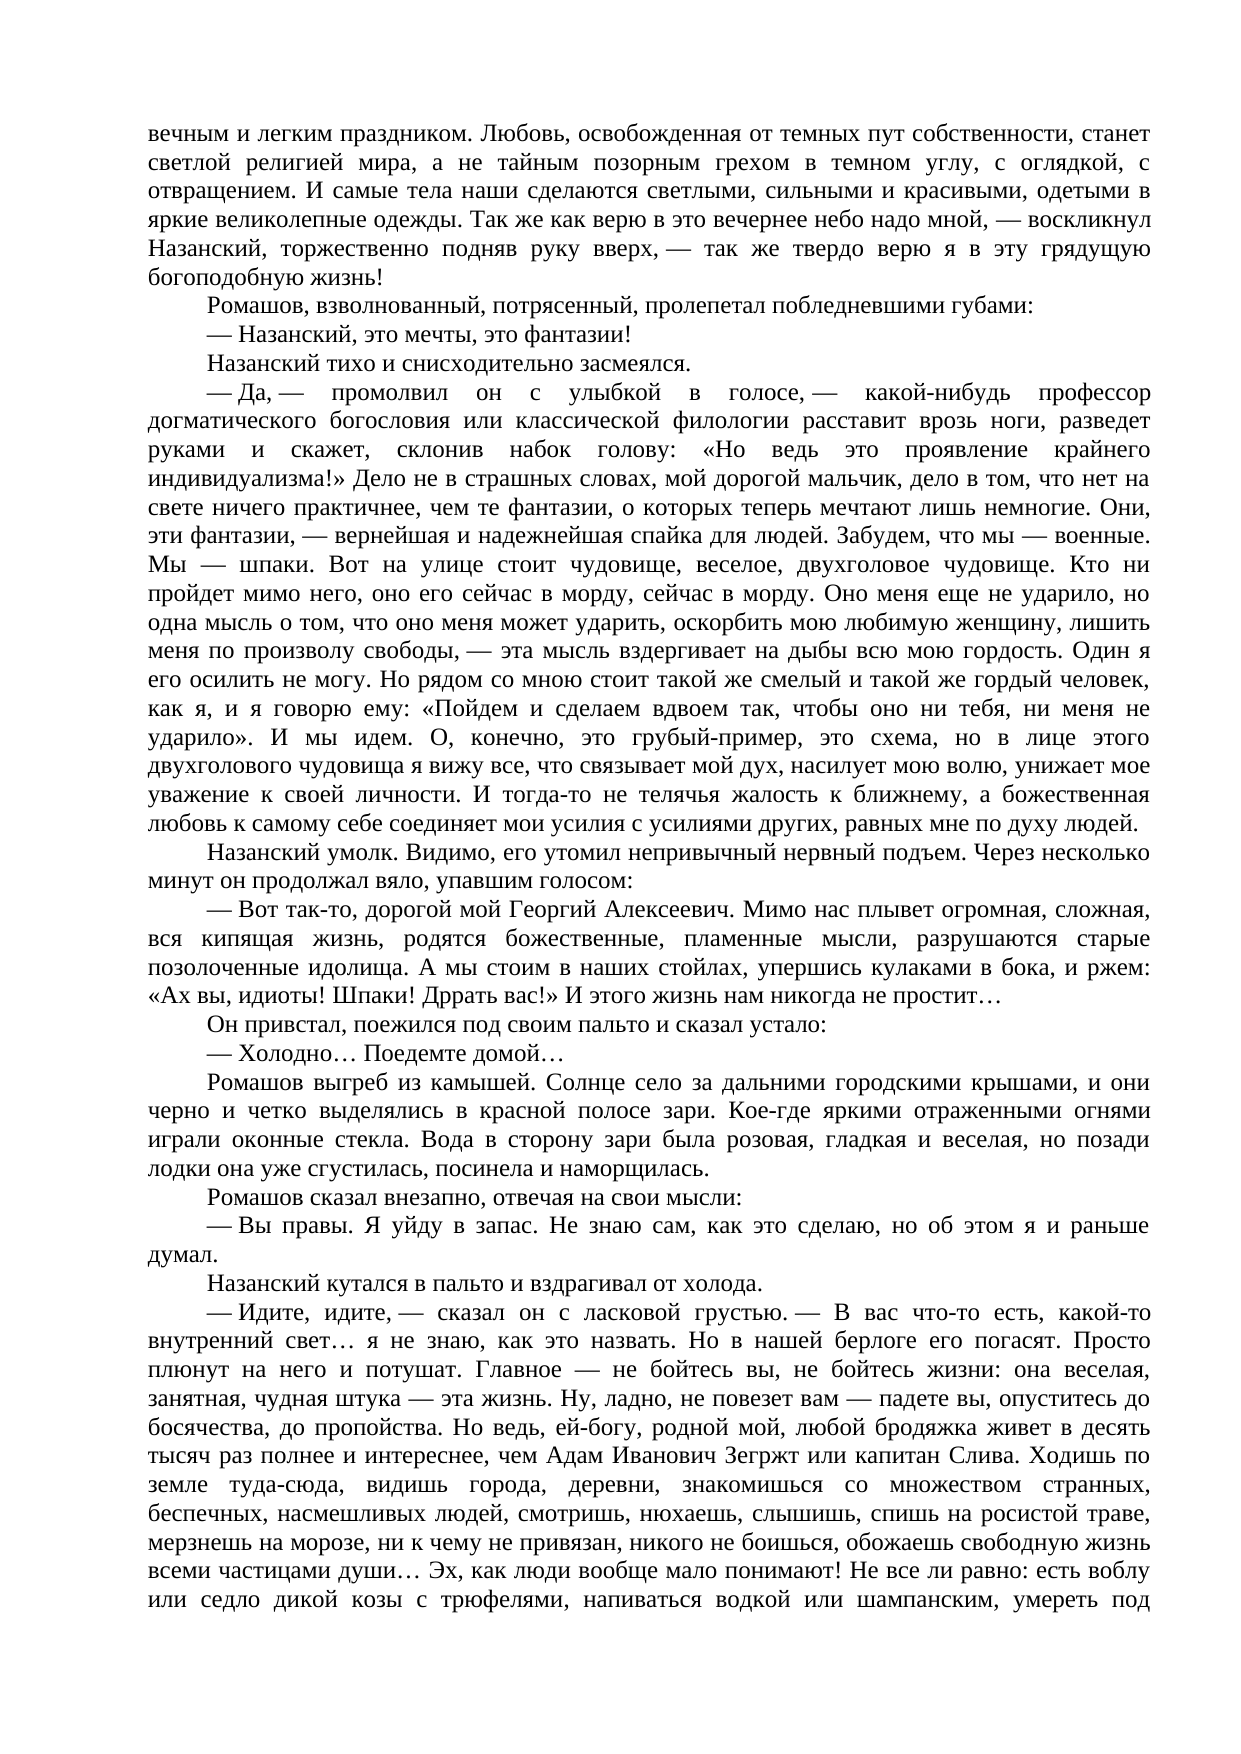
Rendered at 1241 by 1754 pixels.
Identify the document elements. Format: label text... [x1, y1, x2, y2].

text — Вы правы. Я уйду в запас. Не знаю сам, как это сделаю, но об этом я и раньше думал. [148, 1211, 1152, 1268]
text Назанский тихо и снисходительно засмеялся. [148, 348, 1152, 377]
text Назанский умолк. Видимо, его утомил непривычный нервный подъем. Через несколько минут он продолжал вяло, упавшим голосом: [148, 837, 1152, 894]
text вечным и легким праздником. Любовь, освобожденная от темных пут собственности, станет светлой религией мира, а не тайным позорным грехом в темном углу, с оглядкой, с отвращением. И самые тела наши сделаются светлыми, сильными и красивыми, одетыми в яркие великолепные одежды. Так же как верю в это вечернее небо надо мной, — воскликнул Назанский, торжественно подняв руку вверх, — так же твердо верю я в эту грядущую богоподобную жизнь! [148, 118, 1152, 291]
text Ромашов, взволнованный, потрясенный, пролепетал побледневшими губами: [148, 291, 1152, 319]
text Ромашов сказал внезапно, отвечая на свои мысли: [148, 1182, 1152, 1211]
text Ромашов выгреб из камышей. Солнце село за дальними городскими крышами, и они черно и четко выделялись в красной полосе зари. Кое-где яркими отраженными огнями играли оконные стекла. Вода в сторону зари была розовая, гладкая и веселая, но позади лодки она уже сгустилась, посинела и наморщилась. [148, 1067, 1152, 1182]
text Он привстал, поежился под своим пальто и сказал устало: [148, 1009, 1152, 1038]
text — Да, — промолвил он с улыбкой в голосе, — какой-нибудь профессор догматического богословия или классической филологии расставит врозь ноги, разведет руками и скажет, склонив набок голову: «Но ведь это проявление крайнего индивидуализма!» Дело не в страшных словах, мой дорогой мальчик, дело в том, что нет на свете ничего практичнее, чем те фантазии, о которых теперь мечтают лишь немногие. Они, эти фантазии, — вернейшая и надежнейшая спайка для людей. Забудем, что мы — военные. Мы — шпаки. Вот на улице стоит чудовище, веселое, двухголовое чудовище. Кто ни пройдет мимо него, оно его сейчас в морду, сейчас в морду. Оно меня еще не ударило, но одна мысль о том, что оно меня может ударить, оскорбить мою любимую женщину, лишить меня по произволу свободы, — эта мысль вздергивает на дыбы всю мою гордость. Один я его осилить не могу. Но рядом со мною стоит такой же смелый и такой же гордый человек, как я, и я говорю ему: «Пойдем и сделаем вдвоем так, чтобы оно ни тебя, ни меня не ударило». И мы идем. О, конечно, это грубый-пример, это схема, но в лице этого двухголового чудовища я вижу все, что связывает мой дух, насилует мою волю, унижает мое уважение к своей личности. И тогда-то не телячья жалость к ближнему, а божественная любовь к самому себе соединяет мои усилия с усилиями других, равных мне по духу людей. [148, 377, 1152, 837]
text Назанский кутался в пальто и вздрагивал от холода. [148, 1268, 1152, 1297]
text — Идите, идите, — сказал он с ласковой грустью. — В вас что-то есть, какой-то внутренний свет… я не знаю, как это назвать. Но в нашей берлоге его погасят. Просто плюнут на него и потушат. Главное — не бойтесь вы, не бойтесь жизни: она веселая, занятная, чудная штука — эта жизнь. Ну, ладно, не повезет вам — падете вы, опуститесь до босячества, до пропойства. Но ведь, ей-богу, родной мой, любой бродяжка живет в десять тысяч раз полнее и интереснее, чем Адам Иванович Зегржт или капитан Слива. Ходишь по земле туда-сюда, видишь города, деревни, знакомишься со множеством странных, беспечных, насмешливых людей, смотришь, нюхаешь, слышишь, спишь на росистой траве, мерзнешь на морозе, ни к чему не привязан, никого не боишься, обожаешь свободную жизнь всеми частицами души… Эх, как люди вообще мало понимают! Не все ли равно: есть воблу или седло дикой козы с трюфелями, напиваться водкой или шампанским, умереть под [148, 1297, 1152, 1613]
text — Вот так-то, дорогой мой Георгий Алексеевич. Мимо нас плывет огромная, сложная, вся кипящая жизнь, родятся божественные, пламенные мысли, разрушаются старые позолоченные идолища. А мы стоим в наших стойлах, упершись кулаками в бока, и ржем: «Ах вы, идиоты! Шпаки! Дррать вас!» И этого жизнь нам никогда не простит… [148, 894, 1152, 1009]
text — Холодно… Поедемте домой… [148, 1038, 1152, 1067]
text — Назанский, это мечты, это фантазии! [148, 319, 1152, 348]
